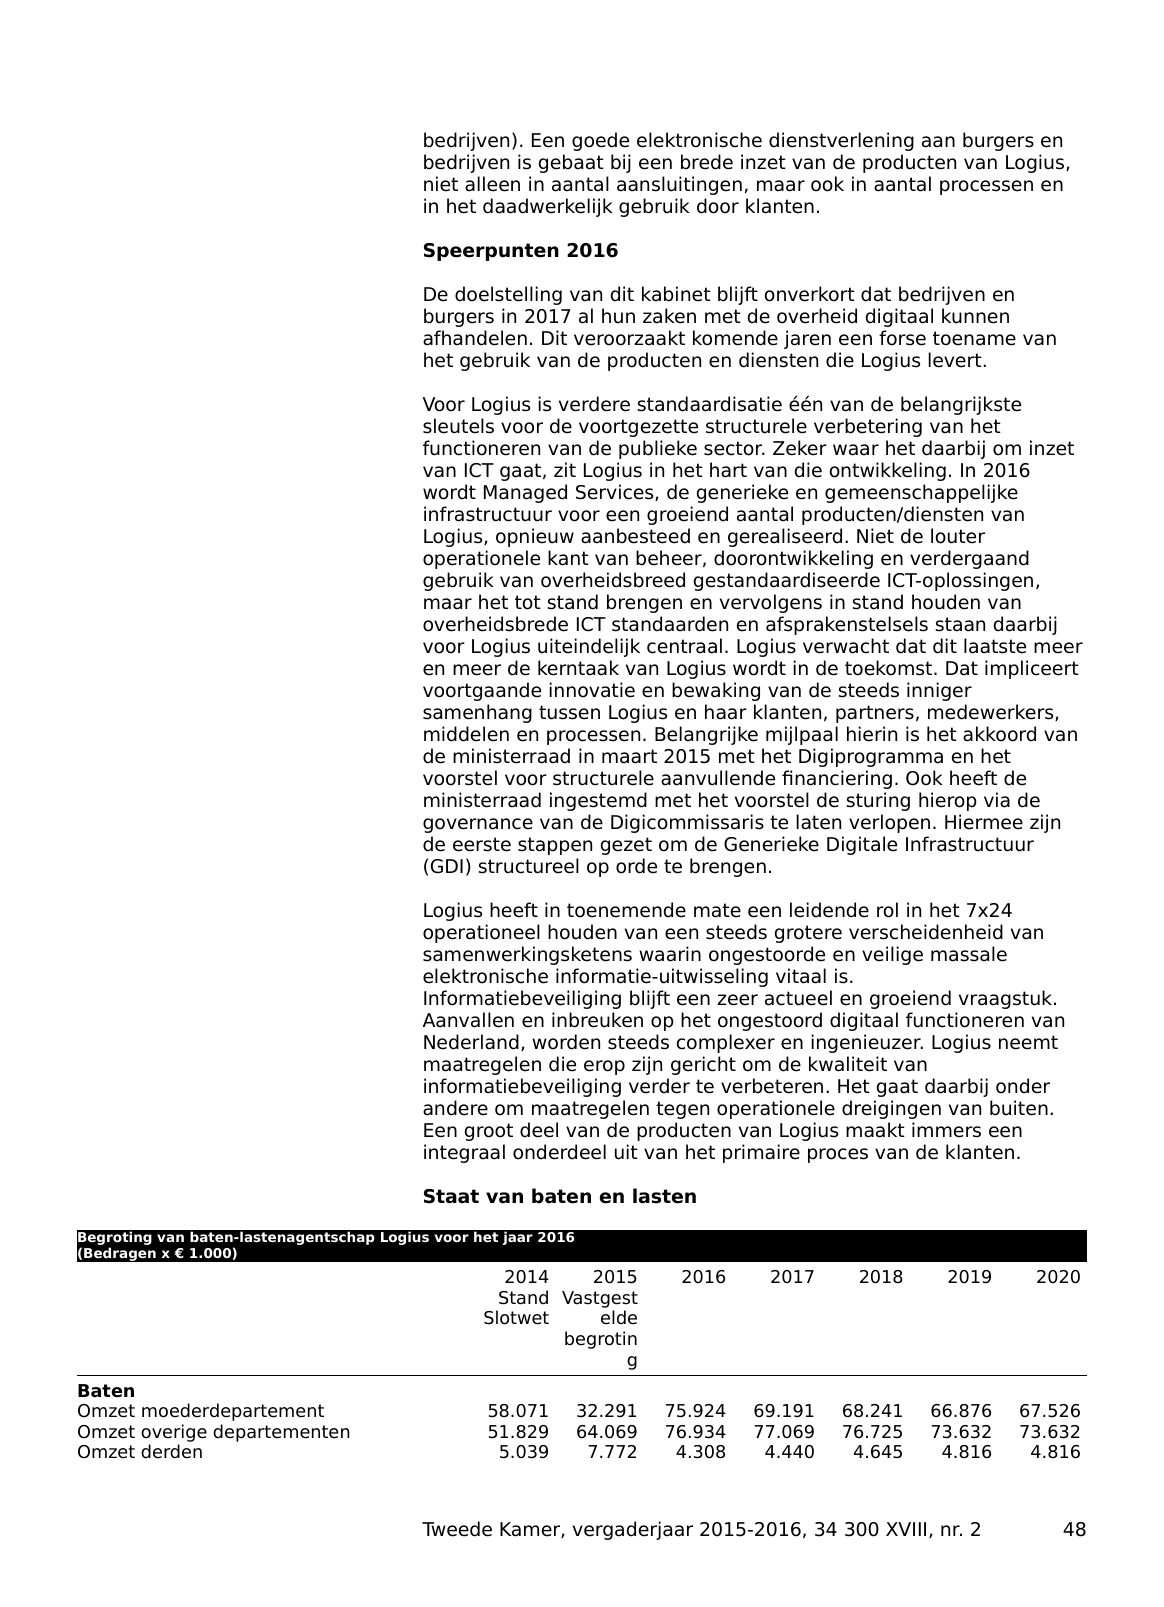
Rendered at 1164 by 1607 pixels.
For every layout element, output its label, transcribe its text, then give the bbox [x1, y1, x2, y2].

text Logius heeft in toenemende mate een leidende rol in het 7x24 operationeel houden van een steeds grotere verscheidenheid van samenwerkingsketens waarin ongestoorde en veilige massale elektronische informatie-uitwisseling vitaal is. [422, 900, 1087, 988]
table_cell [644, 1376, 732, 1401]
text Informatiebeveiliging blijft een zeer actueel en groeiend vraagstuk. Aanvallen en inbreuken op het ongestoord digitaal functioneren van Nederland, worden steeds complexer en ingenieuzer. Logius neemt maatregelen die erop zijn gericht om de kwaliteit van informatiebeveiliging verder te verbeteren. Het gaat daarbij onder andere om maatregelen tegen operationele dreigingen van buiten. Een groot deel van de producten van Logius maakt immers een integraal onderdeel uit van het primaire proces van de klanten. [422, 988, 1087, 1164]
table_cell [998, 1376, 1087, 1401]
table_cell 5.039 [466, 1443, 555, 1463]
table_cell 2017 [732, 1262, 821, 1375]
table_cell 73.632 [909, 1422, 998, 1442]
table_cell 67.526 [998, 1401, 1087, 1422]
table_cell Omzet overige departementen [77, 1422, 466, 1442]
table_cell 69.191 [732, 1401, 821, 1422]
text Voor Logius is verdere standaardisatie één van de belangrijkste sleutels voor de voortgezette structurele verbetering van het functioneren van de publieke sector. Zeker waar het daarbij om inzet van ICT gaat, zit Logius in het hart van die ontwikkeling. In 2016 wordt Managed Services, de generieke en gemeenschappelijke infrastructuur voor een groeiend aantal producten/diensten van Logius, opnieuw aanbesteed en gerealiseerd. Niet de louter operationele kant van beheer, doorontwikkeling en verdergaand gebruik van overheidsbreed gestandaardiseerde ICT-oplossingen, maar het tot stand brengen en vervolgens in stand houden van overheidsbrede ICT standaarden en afsprakenstelsels staan daarbij voor Logius uiteindelijk centraal. Logius verwacht dat dit laatste meer en meer de kerntaak van Logius wordt in de toekomst. Dat impliceert voortgaande innovatie en bewaking van de steeds inniger samenhang tussen Logius en haar klanten, partners, medewerkers, middelen en processen. Belangrijke mijlpaal hierin is het akkoord van de ministerraad in maart 2015 met het Digiprogramma en het voorstel voor structurele aanvullende financiering. Ook heeft de ministerraad ingestemd met het voorstel de sturing hierop via de governance van de Digicommissaris te laten verlopen. Hiermee zijn de eerste stappen gezet om de Generieke Digitale Infrastructuur (GDI) structureel op orde te brengen. [422, 394, 1087, 878]
table_header Begroting van baten-lastenagentschap Logius voor het jaar 2016 (Bedragen x € 1.000) [77, 1230, 1087, 1261]
table_cell 58.071 [466, 1401, 555, 1422]
table_cell 4.440 [732, 1443, 821, 1463]
text bedrijven). Een goede elektronische dienstverlening aan burgers en bedrijven is gebaat bij een brede inzet van de producten van Logius, niet alleen in aantal aansluitingen, maar ook in aantal processen en in het daadwerkelijk gebruik door klanten. [422, 130, 1087, 218]
table_cell [732, 1376, 821, 1401]
table_cell 68.241 [821, 1401, 909, 1422]
table_cell 4.645 [821, 1443, 909, 1463]
table_cell 4.816 [998, 1443, 1087, 1463]
subtitle Staat van baten en lasten [422, 1186, 1087, 1208]
table_cell 76.934 [644, 1422, 732, 1442]
table_cell 2018 [821, 1262, 909, 1375]
table_cell [77, 1262, 466, 1375]
table_cell 32.291 [555, 1401, 644, 1422]
table_cell Omzet derden [77, 1443, 466, 1463]
table_cell [555, 1376, 644, 1401]
subtitle Speerpunten 2016 [422, 240, 1087, 262]
table_cell 51.829 [466, 1422, 555, 1442]
table_cell [821, 1376, 909, 1401]
table_cell 4.308 [644, 1443, 732, 1463]
table_cell 4.816 [909, 1443, 998, 1463]
text De doelstelling van dit kabinet blijft onverkort dat bedrijven en burgers in 2017 al hun zaken met de overheid digitaal kunnen afhandelen. Dit veroorzaakt komende jaren een forse toename van het gebruik van de producten en diensten die Logius levert. [422, 284, 1087, 372]
table_cell 2015 Vastgestelde begroting [555, 1262, 644, 1375]
table_cell 2016 [644, 1262, 732, 1375]
table_cell 7.772 [555, 1443, 644, 1463]
table_cell 75.924 [644, 1401, 732, 1422]
table_cell [909, 1376, 998, 1401]
table_cell 2019 [909, 1262, 998, 1375]
table_cell Omzet moederdepartement [77, 1401, 466, 1422]
table_cell 76.725 [821, 1422, 909, 1442]
table_cell 2014 Stand Slotwet [466, 1262, 555, 1375]
table_cell 64.069 [555, 1422, 644, 1442]
table_cell [466, 1376, 555, 1401]
table_cell Baten [77, 1376, 466, 1401]
table_cell 2020 [998, 1262, 1087, 1375]
table_cell 73.632 [998, 1422, 1087, 1442]
table_cell 77.069 [732, 1422, 821, 1442]
table_cell 66.876 [909, 1401, 998, 1422]
